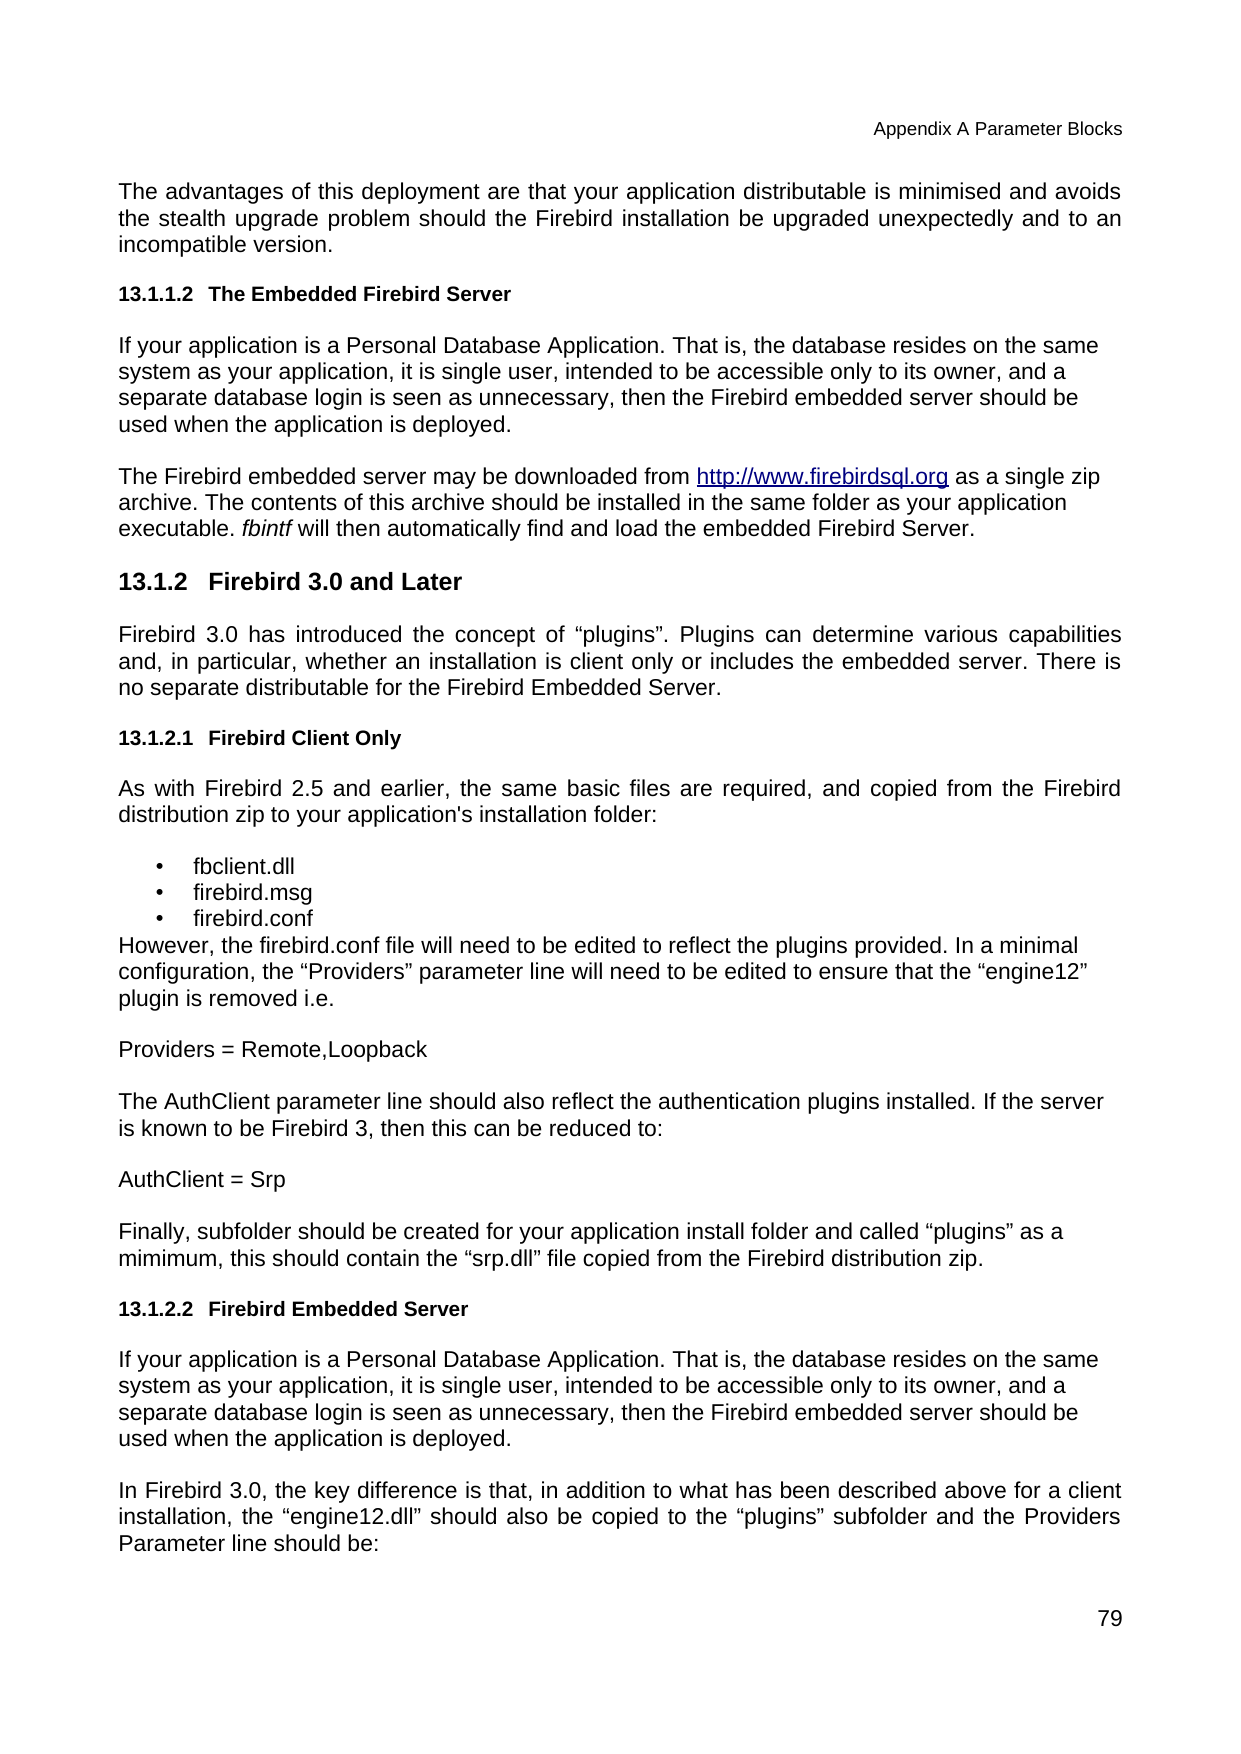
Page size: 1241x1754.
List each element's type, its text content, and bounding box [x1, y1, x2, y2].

text The AuthClient parameter line should also reflect the authentication plugins installed. If the server is known to be Firebird 3, then this can be reduced to: [118, 1088, 1122, 1141]
subtitle Firebird Embedded Server [118, 1297, 1122, 1321]
subtitle The Embedded Firebird Server [118, 282, 1122, 306]
subtitle Firebird Client Only [118, 726, 1122, 749]
text The Firebird embedded server may be downloaded from http://www.firebirdsql.org as a single zip archive. The contents of this archive should be installed in the same folder as your application executable. fbintf will then automatically find and load the embedded Firebird Server. [118, 463, 1122, 542]
text However, the firebird.conf file will need to be edited to reflect the plugins provided. In a minimal configuration, the “Providers” parameter line will need to be edited to ensure that the “engine12” plugin is removed i.e. [118, 932, 1122, 1011]
text Firebird 3.0 has introduced the concept of “plugins”. Plugins can determine various capabilities and, in particular, whether an installation is client only or includes the embedded server. There is no separate distributable for the Firebird Embedded Server. [118, 621, 1122, 701]
text Providers = Remote,Loopback [118, 1036, 1122, 1063]
text If your application is a Personal Database Application. That is, the database resides on the same system as your application, it is single user, intended to be accessible only to its owner, and a separate database login is seen as unnecessary, then the Firebird embedded server should be used when the application is deployed. [118, 332, 1122, 437]
list fbclient.dll [156, 853, 1122, 879]
subtitle Firebird 3.0 and Later [118, 567, 1122, 596]
text As with Firebird 2.5 and earlier, the same basic files are required, and copied from the Firebird distribution zip to your application's installation folder: [118, 775, 1122, 828]
text The advantages of this deployment are that your application distributable is minimised and avoids the stealth upgrade problem should the Firebird installation be upgraded unexpectedly and to an incompatible version. [118, 178, 1122, 257]
list firebird.msg [156, 879, 1122, 905]
text In Firebird 3.0, the key difference is that, in addition to what has been described above for a client installation, the “engine12.dll” should also be copied to the “plugins” subfolder and the Providers Parameter line should be: [118, 1477, 1122, 1556]
text If your application is a Personal Database Application. That is, the database resides on the same system as your application, it is single user, intended to be accessible only to its owner, and a separate database login is seen as unnecessary, then the Firebird embedded server should be used when the application is deployed. [118, 1346, 1122, 1451]
text AuthClient = Srp [118, 1166, 1122, 1193]
text Finally, subfolder should be created for your application install folder and called “plugins” as a mimimum, this should contain the “srp.dll” file copied from the Firebird distribution zip. [118, 1218, 1122, 1271]
list firebird.conf [156, 905, 1122, 932]
